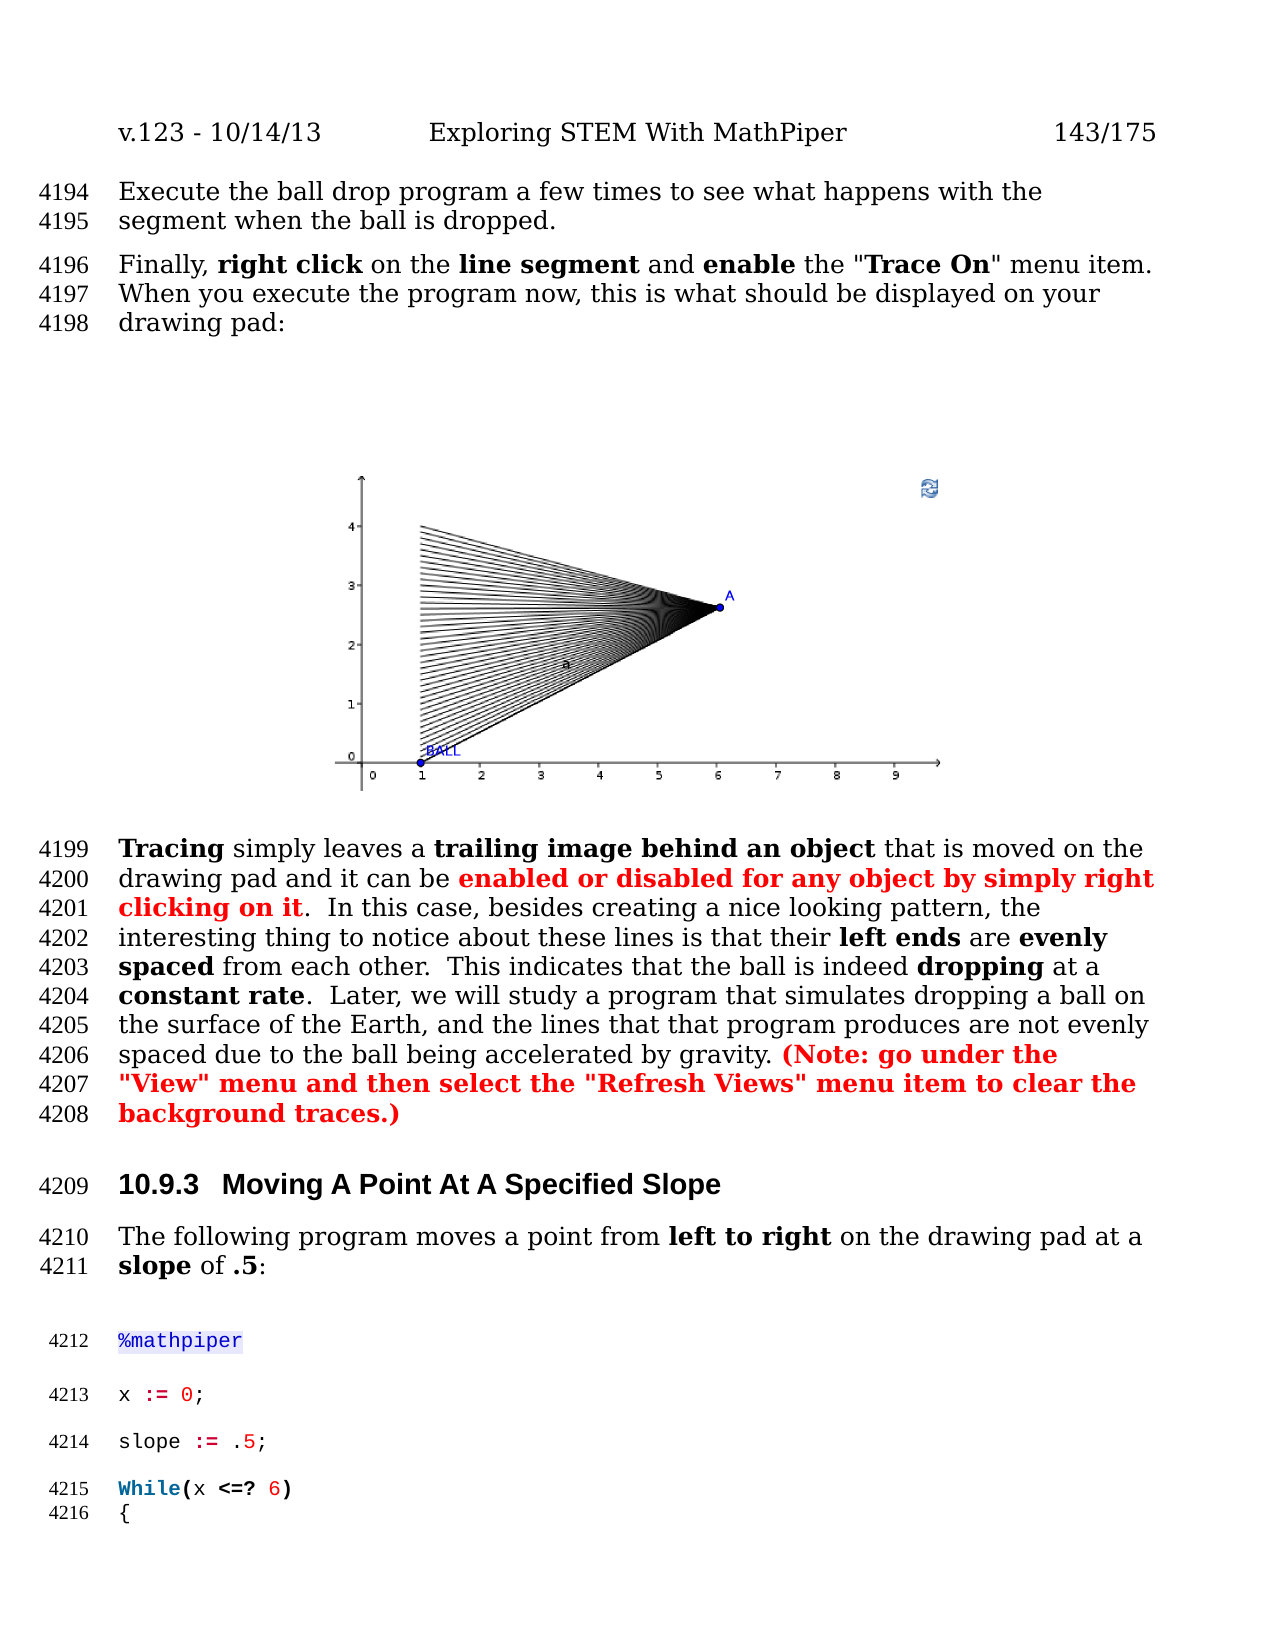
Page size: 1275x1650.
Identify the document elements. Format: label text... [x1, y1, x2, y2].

text While(x <=? 6) [118, 1478, 1157, 1502]
text x := 0; [118, 1384, 1157, 1407]
text The following program moves a point from left to right on the drawing pad at a slope of .5: [118, 1222, 1157, 1280]
text { [118, 1502, 1157, 1526]
subtitle Moving A Point At A Specified Slope [118, 1167, 1157, 1201]
picture [334, 476, 941, 791]
text slope := .5; [118, 1431, 1157, 1454]
text Finally, right click on the line segment and enable the "Trace On" menu item. When you execute the program now, this is what should be displayed on your drawing pad: [118, 250, 1157, 338]
text Tracing simply leaves a trailing image behind an object that is moved on the drawing pad and it can be enabled or disabled for any object by simply right clicking on it. In this case, besides creating a nice looking pattern, the interesting thing to notice about these lines is that their left ends are evenly spaced from each other. This indicates that the ball is indeed dropping at a constant rate. Later, we will study a program that simulates dropping a ball on the surface of the Earth, and the lines that that program produces are not evenly spaced due to the ball being accelerated by gravity. (Note: go under the "View" menu and then select the "Refresh Views" menu item to clear the background traces.) [118, 834, 1157, 1128]
text Execute the ball drop program a few times to see what happens with the segment when the ball is dropped. [118, 177, 1157, 235]
text %mathpiper [118, 1331, 1157, 1354]
